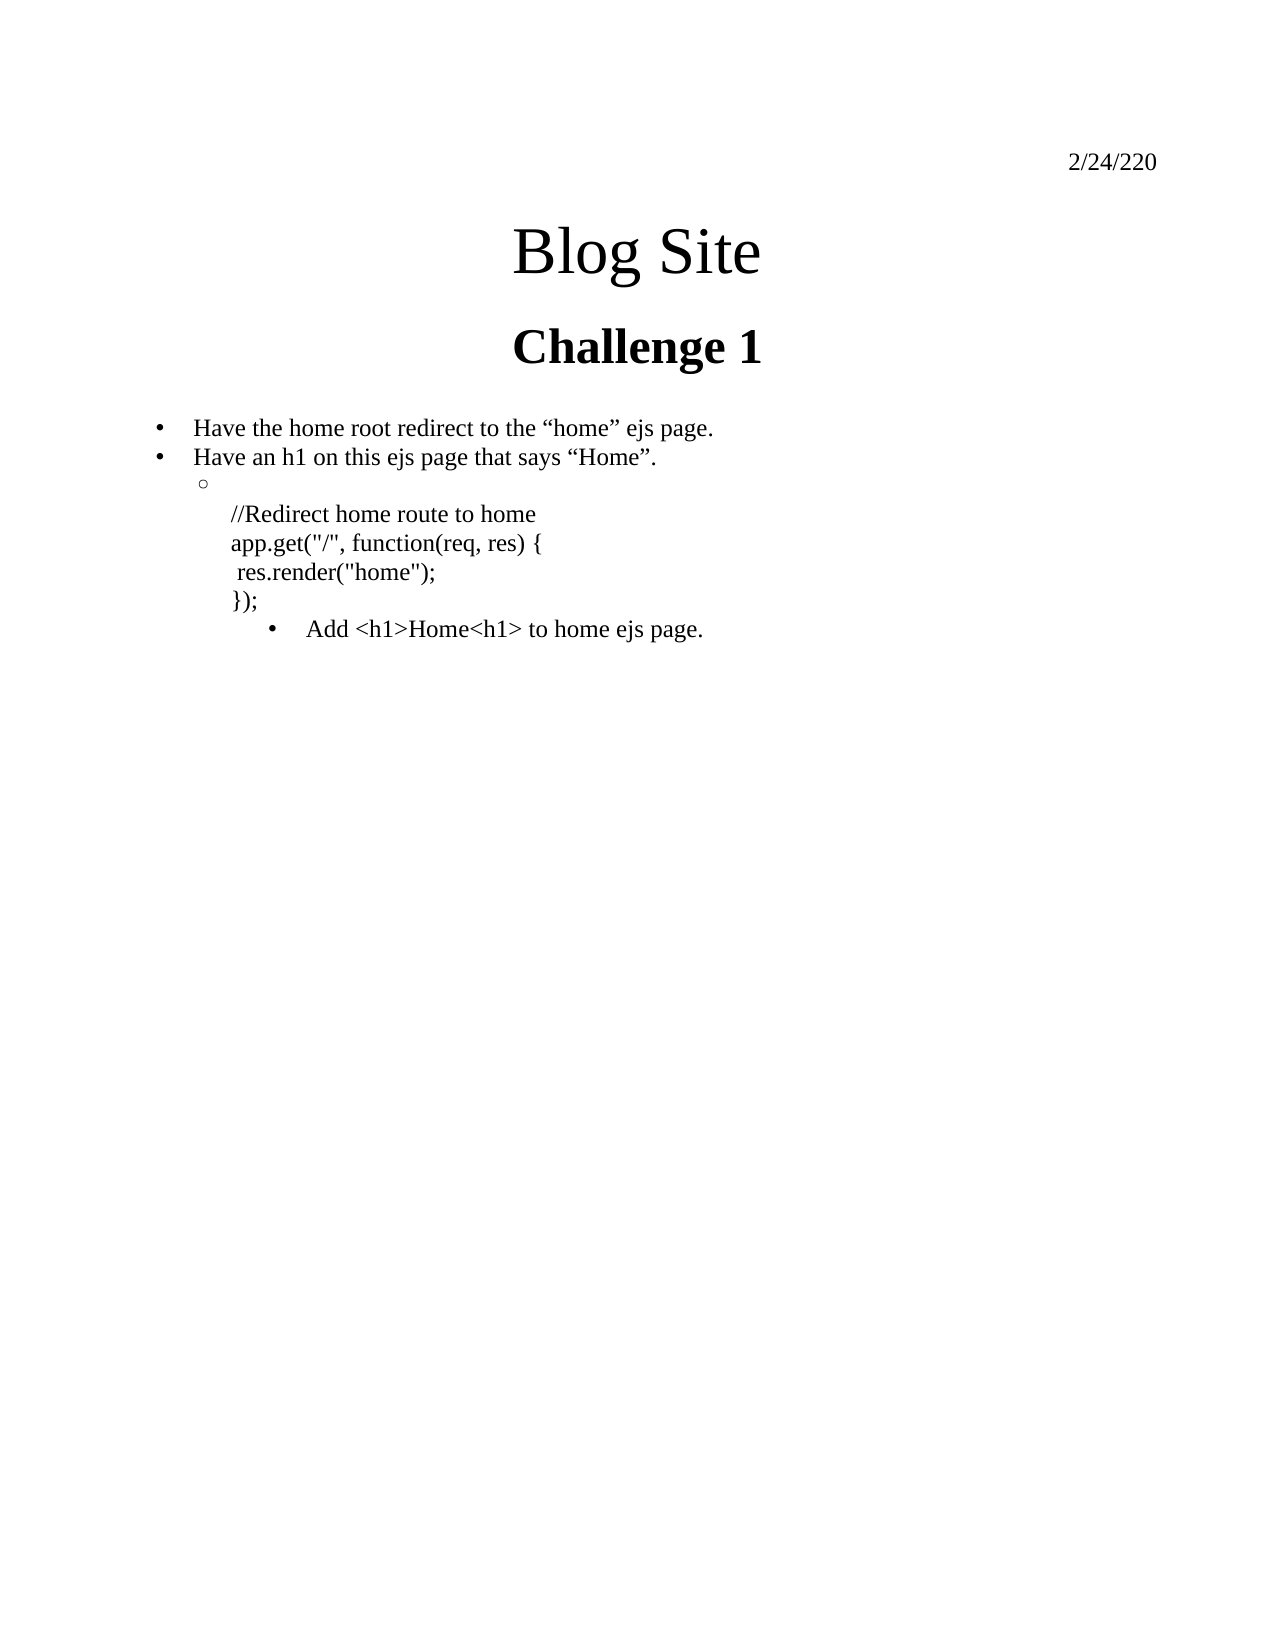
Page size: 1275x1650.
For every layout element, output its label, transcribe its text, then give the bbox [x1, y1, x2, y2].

text 2/24/220 [118, 147, 1157, 176]
text Challenge 1 [118, 317, 1157, 374]
list Have an h1 on this ejs page that says “Home”. [156, 442, 1157, 470]
list Add <h1>Home<h1> to home ejs page. [268, 614, 1157, 643]
list Have the home root redirect to the “home” ejs page. [156, 413, 1157, 442]
text Blog Site [118, 212, 1157, 288]
list //Redirect home route to home app.get("/", function(req, res) { res.render("home"); }); [193, 499, 1157, 614]
